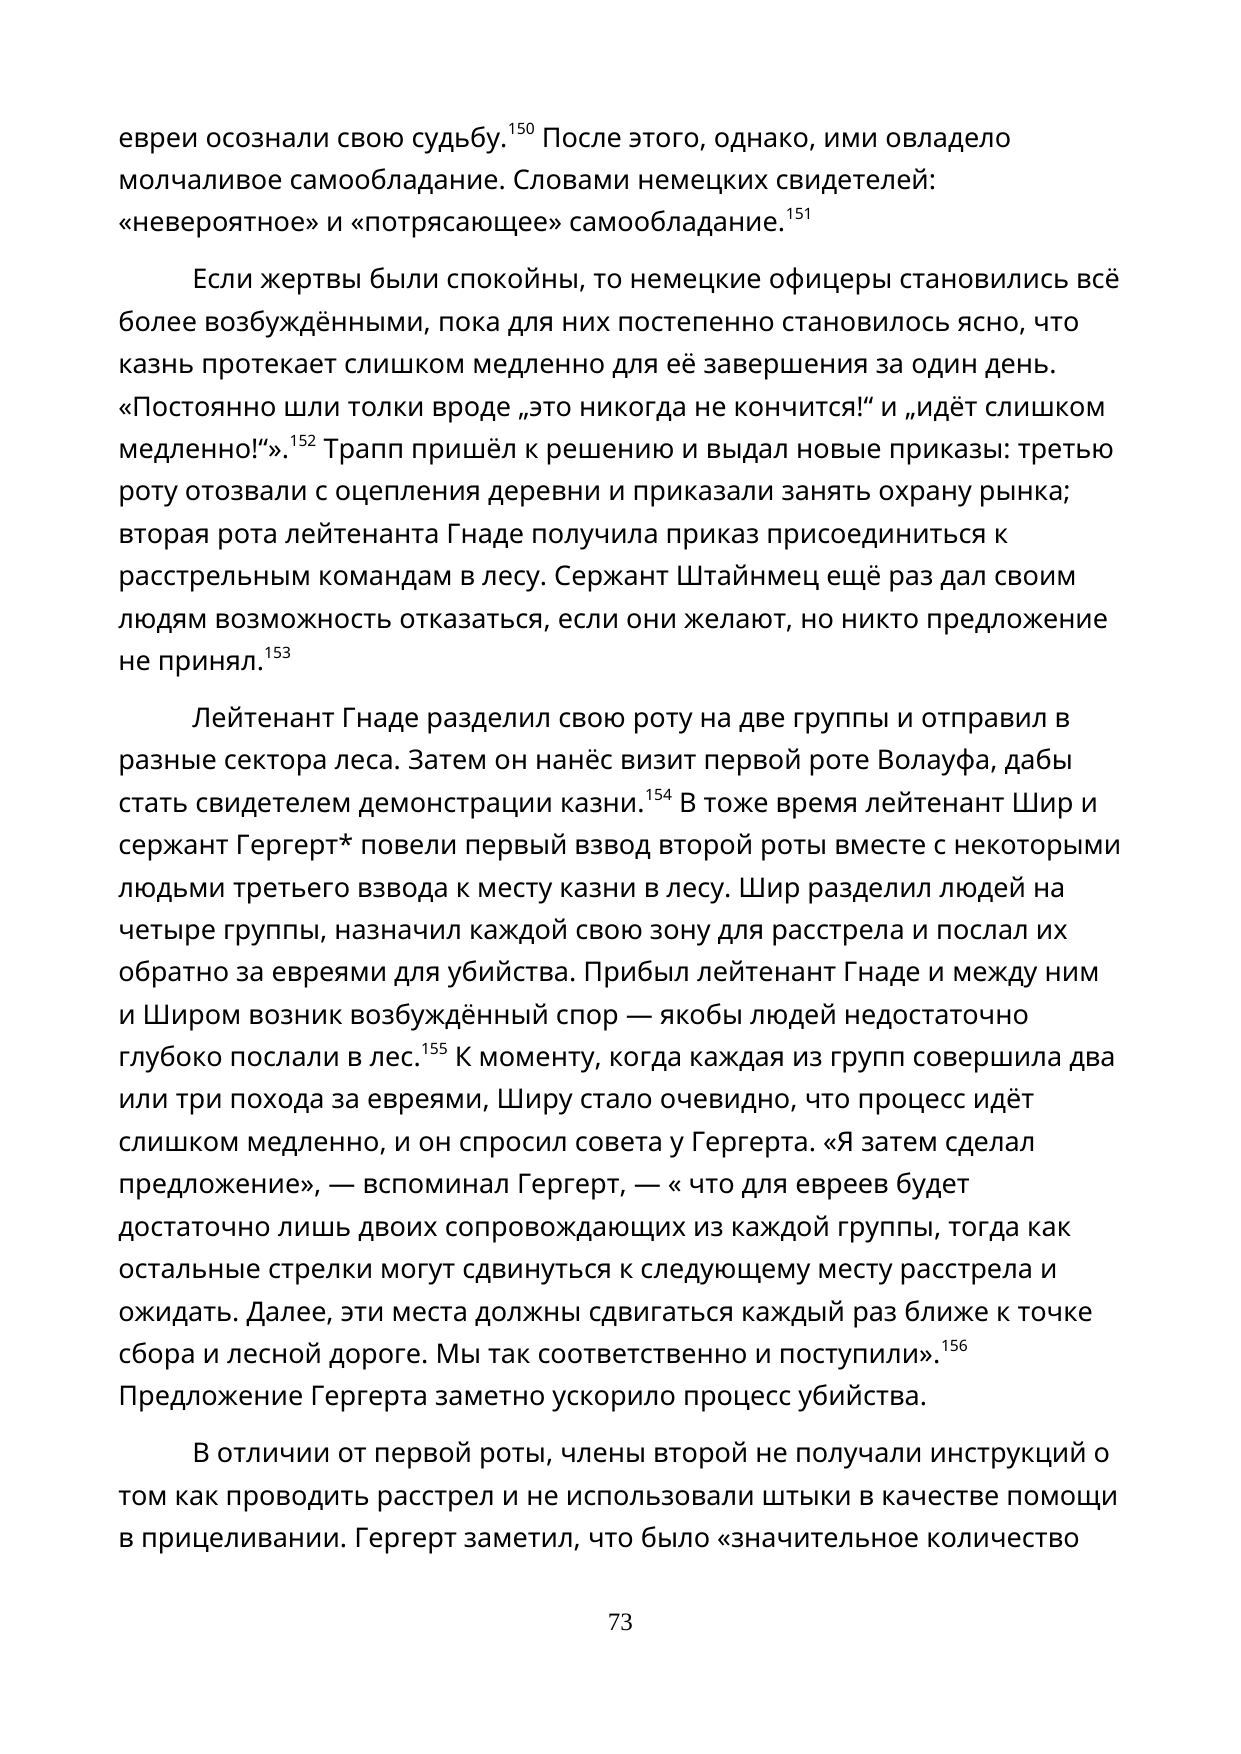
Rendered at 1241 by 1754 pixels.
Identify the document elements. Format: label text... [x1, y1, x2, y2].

text евреи осознали свою судьбу. После этого, однако, ими овладело молчаливое самообладание. Словами немецких свидетелей: «невероятное» и «потрясающее» самообладание. [118, 118, 1122, 240]
text В отличии от первой роты, члены второй не получали инструкций о том как проводить расстрел и не использовали штыки в качестве помощи в прицеливании. Гергерт заметил, что было «значительное количество [118, 1434, 1122, 1555]
text Лейтенант Гнаде разделил свою роту на две группы и отправил в разные сектора леса. Затем он нанёс визит первой роте Волауфа, дабы стать свидетелем демонстрации казни. В тоже время лейтенант Шир и сержант Гергерт* повели первый взвод второй роты вместе с некоторыми людьми третьего взвода к месту казни в лесу. Шир разделил людей на четыре группы, назначил каждой свою зону для расстрела и послал их обратно за евреями для убийства. Прибыл лейтенант Гнаде и между ним и Широм возник возбуждённый спор — якобы людей недостаточно глубоко послали в лес. К моменту, когда каждая из групп совершила два или три похода за евреями, Ширу стало очевидно, что процесс идёт слишком медленно, и он спросил совета у Гергерта. «Я затем сделал предложение», — вспоминал Гергерт, — « что для евреев будет достаточно лишь двоих сопровождающих из каждой группы, тогда как остальные стрелки могут сдвинуться к следующему месту расстрела и ожидать. Далее, эти места должны сдвигаться каждый раз ближе к точке сбора и лесной дороге. Мы так соответственно и поступили». Предложение Гергерта заметно ускорило процесс убийства. [118, 698, 1122, 1414]
text Если жертвы были спокойны, то немецкие офицеры становились всё более возбуждёнными, пока для них постепенно становилось ясно, что казнь протекает слишком медленно для её завершения за один день. «Постоянно шли толки вроде „это никогда не кончится!“ и „идёт слишком медленно!“». Трапп пришёл к решению и выдал новые приказы: третью роту отозвали с оцепления деревни и приказали занять охрану рынка; вторая рота лейтенанта Гнаде получила приказ присоединиться к расстрельным командам в лесу. Сержант Штайнмец ещё раз дал своим людям возможность отказаться, если они желают, но никто предложение не принял. [118, 260, 1122, 678]
